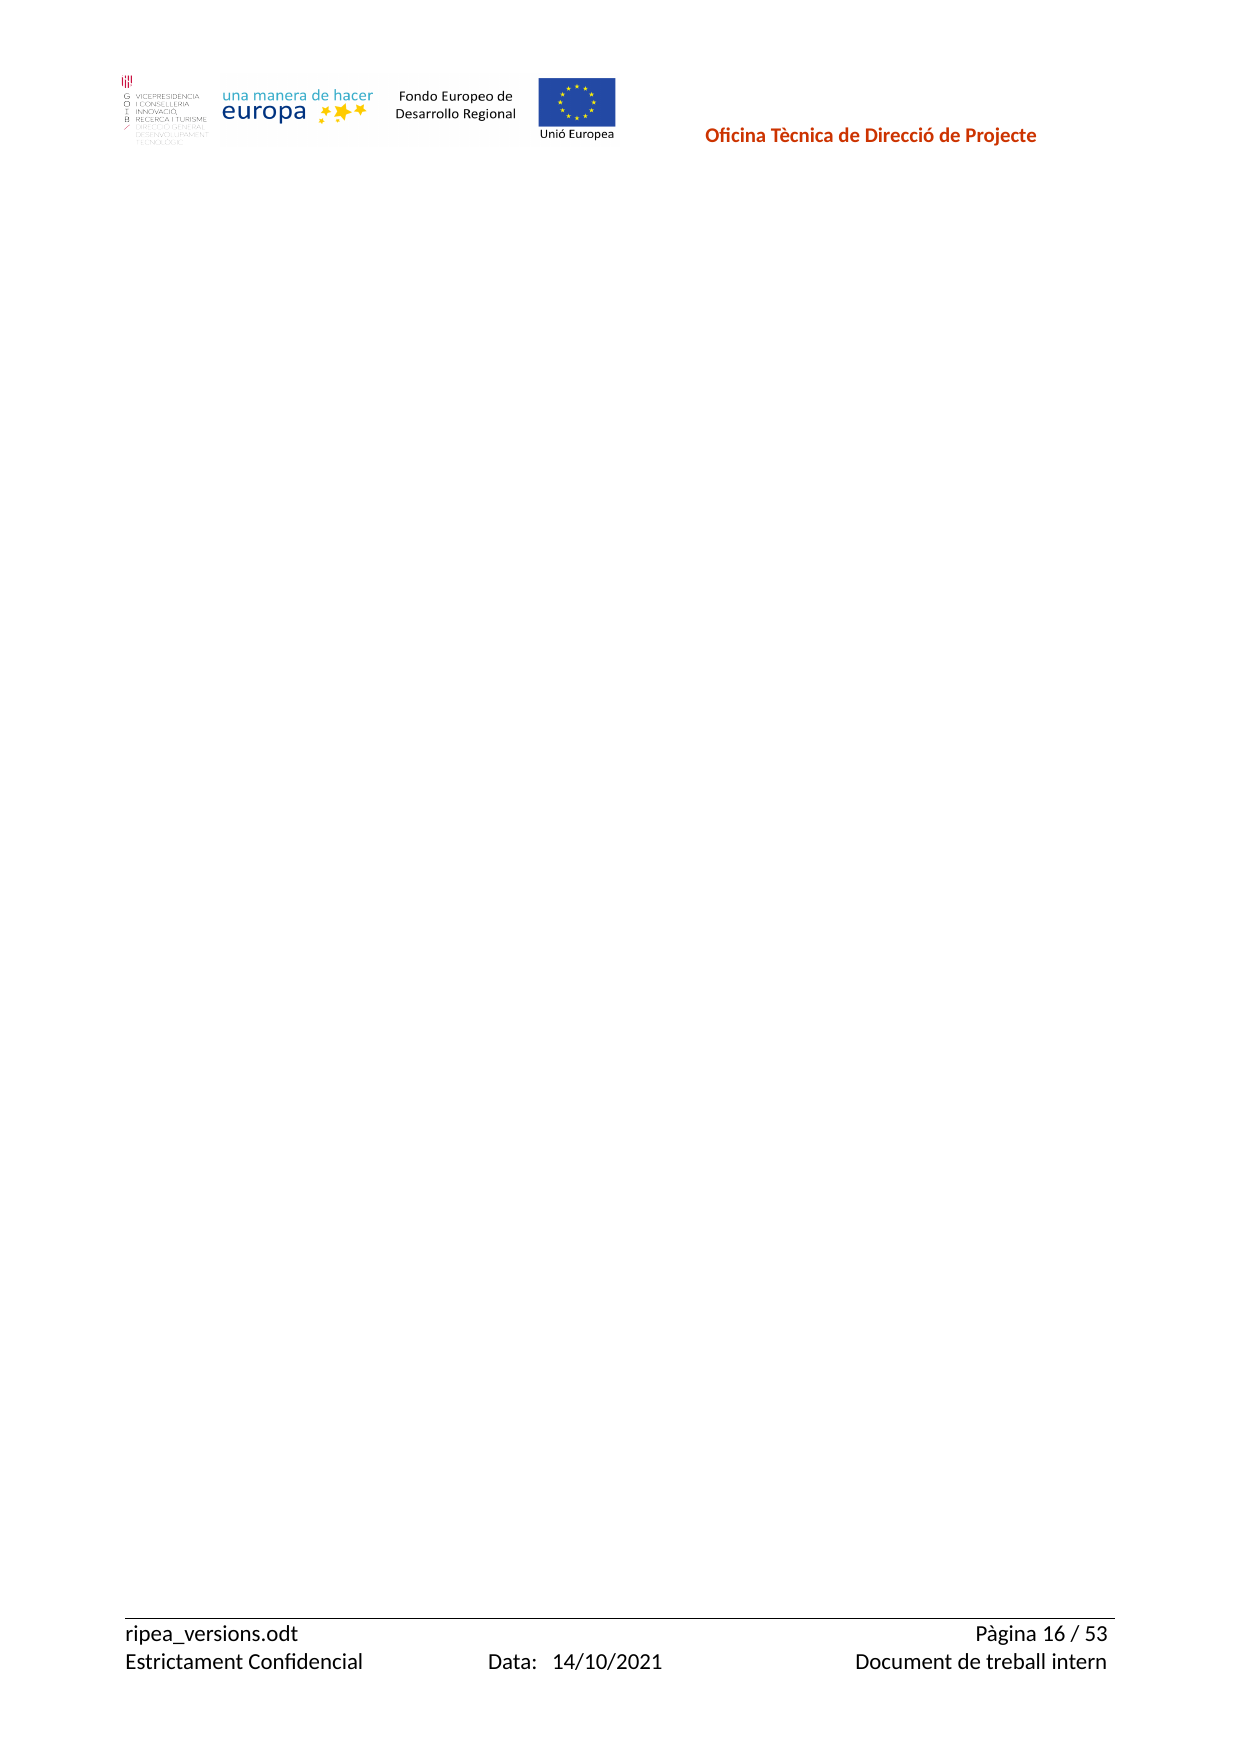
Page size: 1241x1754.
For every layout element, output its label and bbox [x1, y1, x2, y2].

picture [219, 73, 621, 147]
picture [118, 73, 213, 147]
